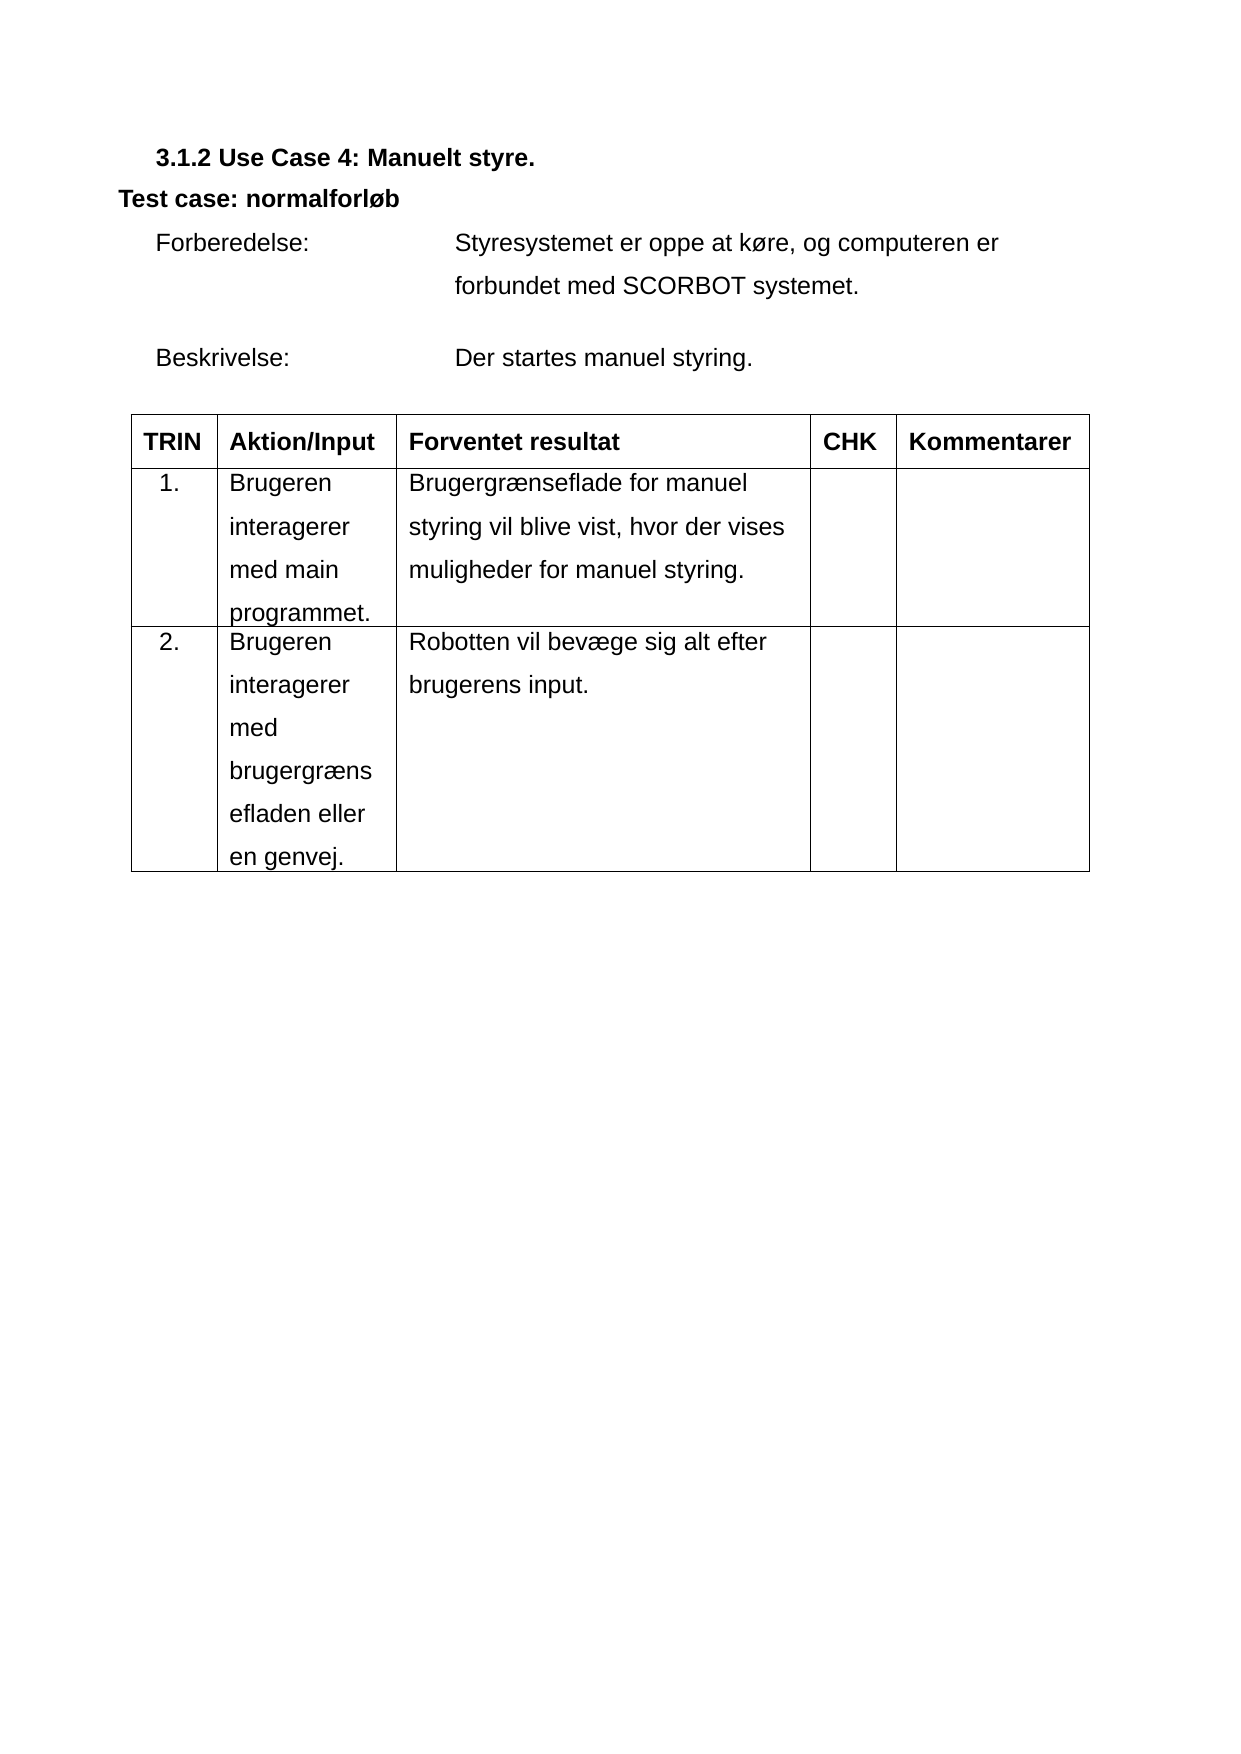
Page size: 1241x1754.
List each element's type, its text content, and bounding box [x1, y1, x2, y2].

table_cell [811, 469, 896, 626]
table_header Aktion/Input [218, 415, 396, 468]
table_cell Brugeren interagerer med brugergrænsefladen eller en genvej. [218, 627, 396, 871]
table_cell Beskrivelse: [144, 343, 443, 371]
table_cell [132, 627, 217, 871]
table_header Kommentarer [897, 415, 1089, 468]
text Test case: normalforløb [118, 184, 1122, 213]
table_header CHK [811, 415, 896, 468]
table_cell [897, 469, 1089, 626]
table_header Forventet resultat [397, 415, 810, 468]
table_cell Brugeren interagerer med main programmet. [218, 469, 396, 626]
table_header Forberedelse: [144, 228, 443, 342]
table_cell [897, 627, 1089, 871]
table_cell [132, 469, 217, 626]
subtitle 3.1.2 Use Case 4: Manuelt styre. [156, 143, 1122, 172]
table_cell Der startes manuel styring. [443, 343, 1089, 371]
table_header TRIN [132, 415, 217, 468]
table_cell Brugergrænseflade for manuel styring vil blive vist, hvor der vises muligheder for manuel styring. [397, 469, 810, 626]
table_cell [811, 627, 896, 871]
table_header Styresystemet er oppe at køre, og computeren er forbundet med SCORBOT systemet. [443, 228, 1089, 342]
table_cell Robotten vil bevæge sig alt efter brugerens input. [397, 627, 810, 871]
